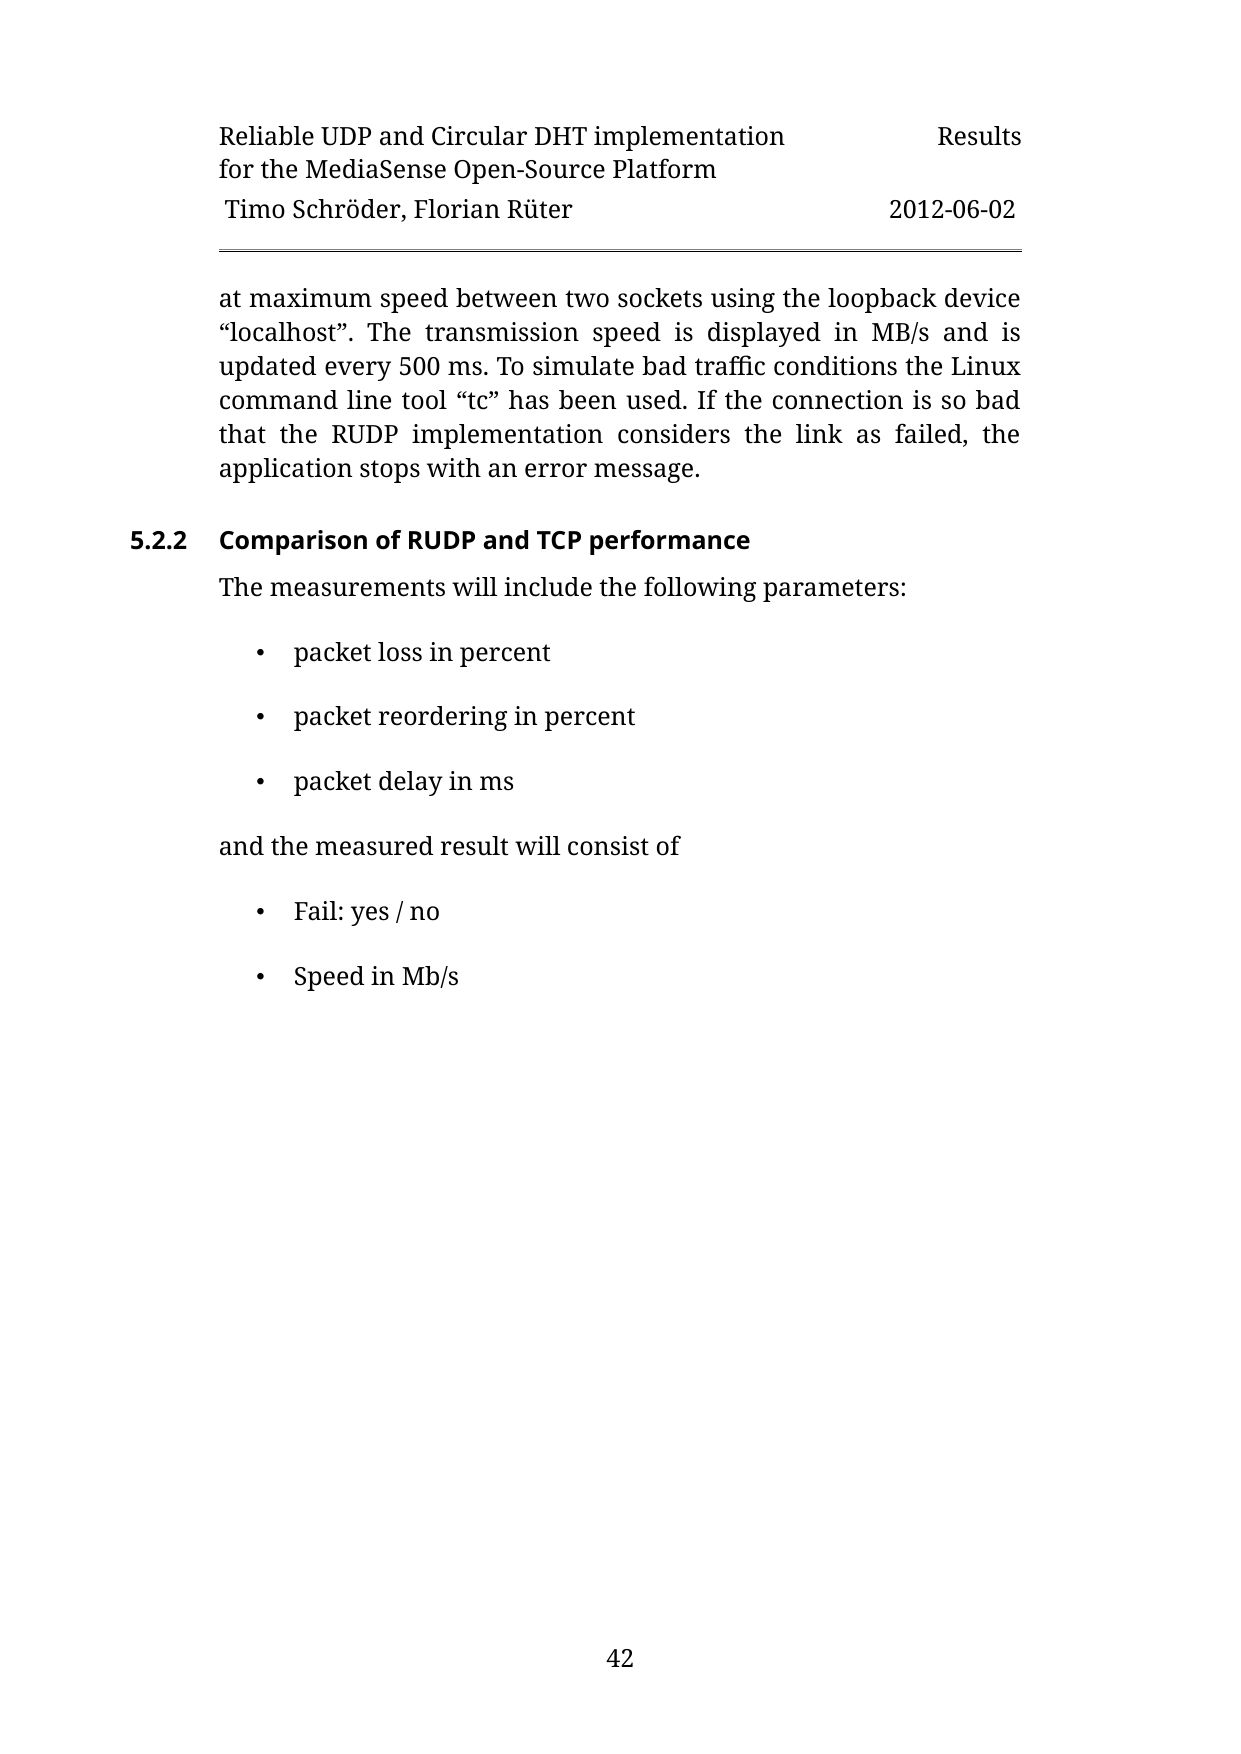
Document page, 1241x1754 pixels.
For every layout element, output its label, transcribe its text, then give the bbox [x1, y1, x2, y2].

list Speed in Mb/s [256, 958, 1022, 992]
list packet delay in ms [256, 764, 1022, 798]
list packet loss in percent [256, 634, 1022, 668]
text and the measured result will consist of [218, 828, 1022, 863]
subtitle Comparison of RUDP and TCP performance [130, 522, 1022, 556]
text at maximum speed between two sockets using the loopback device “localhost”. The transmission speed is displayed in MB/s and is updated every 500 ms. To simulate bad traffic conditions the Linux command line tool “tc” has been used. If the connection is so bad that the RUDP implementation considers the link as failed, the application stops with an error message. [218, 281, 1022, 485]
list packet reordering in percent [256, 699, 1022, 733]
list Fail: yes / no [256, 893, 1022, 927]
text The measurements will include the following parameters: [218, 569, 1022, 603]
